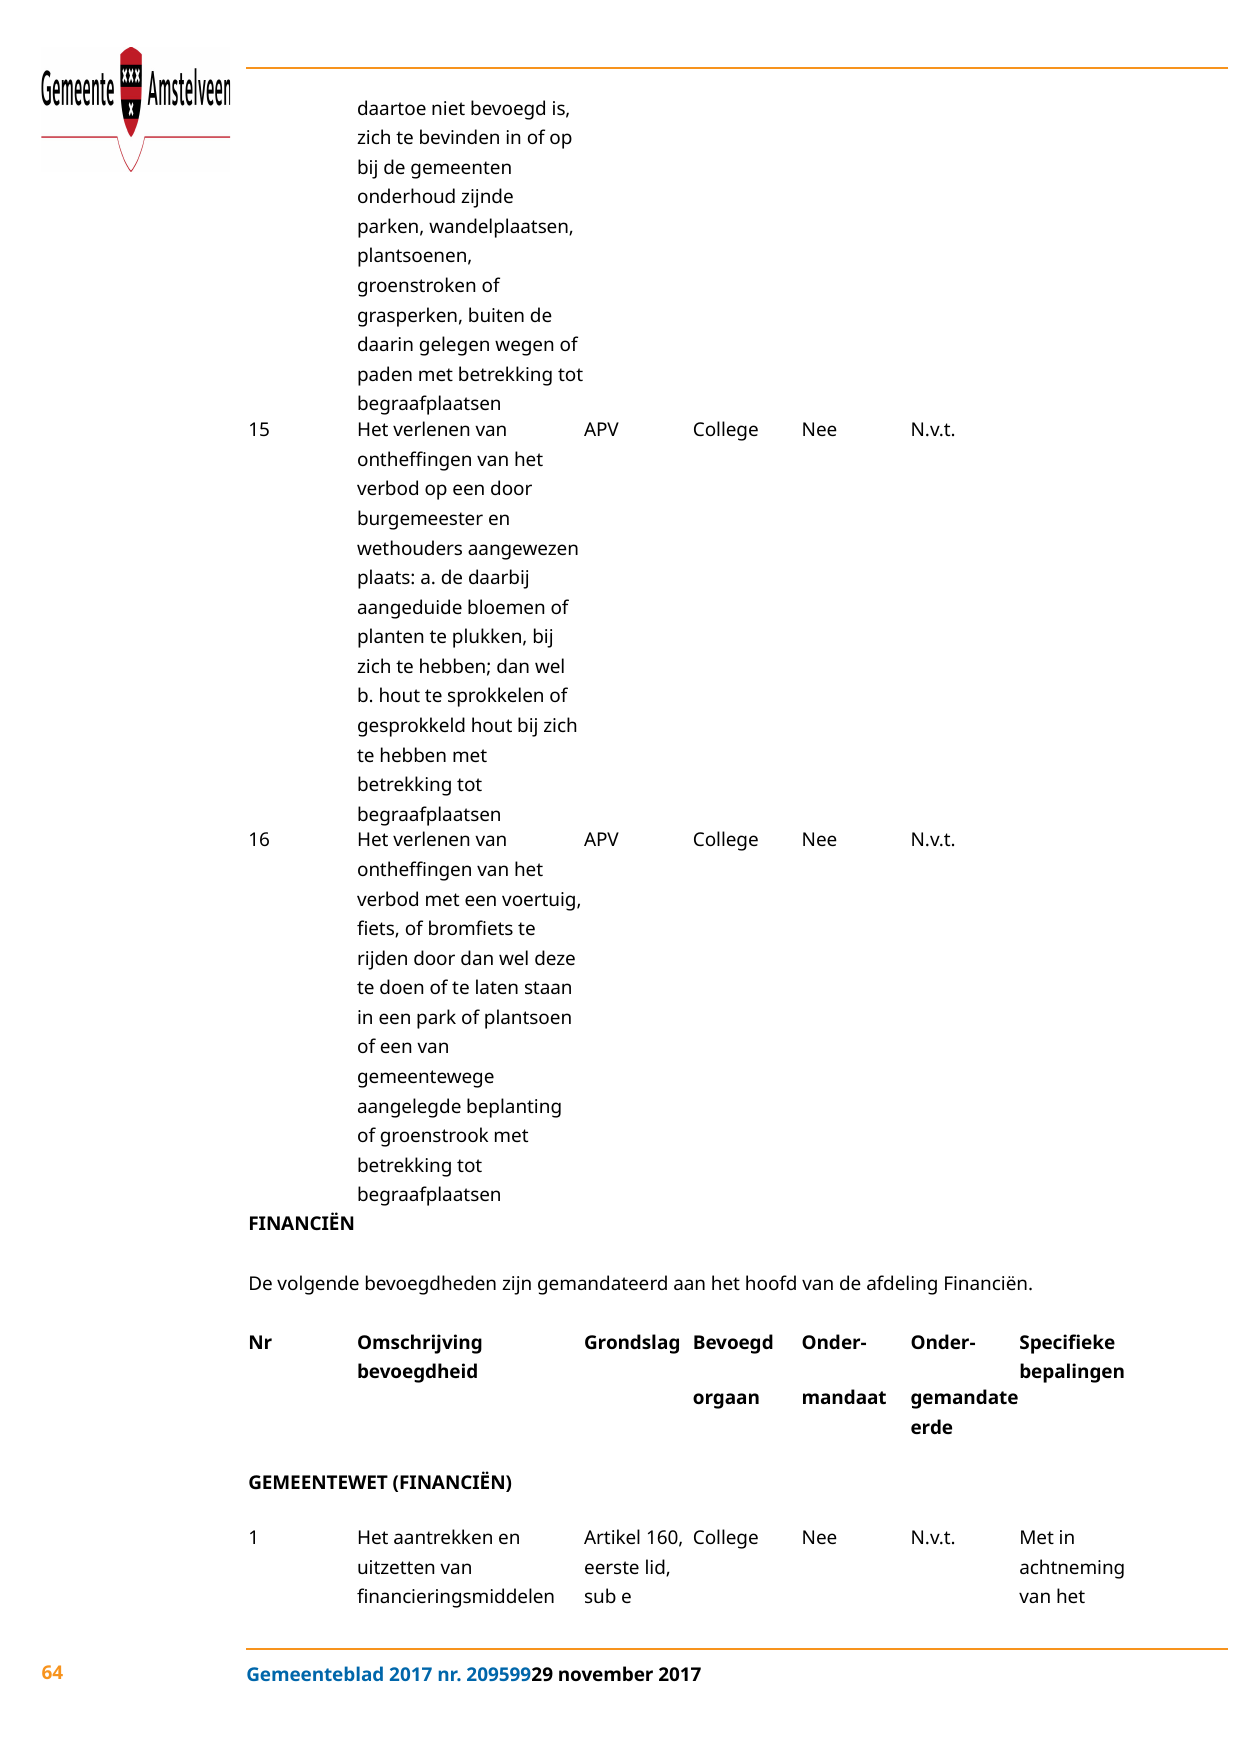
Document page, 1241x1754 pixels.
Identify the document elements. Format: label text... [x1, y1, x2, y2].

table_header Grondslag [584, 1329, 693, 1384]
table_cell College [693, 1525, 801, 1609]
table_cell [1019, 827, 1152, 1207]
table_cell [1019, 95, 1152, 416]
text FINANCIËN [248, 1211, 1152, 1236]
table_cell Het verlenen van ontheffingen van het verbod op een door burgemeester en wethouders aangewezen plaats: a. de daarbij aangeduide bloemen of planten te plukken, bij zich te hebben; dan wel b. hout te sprokkelen of gesprokkeld hout bij zich te hebben met betrekking tot begraafplaatsen [357, 416, 584, 827]
table_cell [584, 95, 693, 416]
table_cell Het verlenen van ontheffingen van het verbod met een voertuig, fiets, of bromfiets te rijden door dan wel deze te doen of te laten staan in een park of plantsoen of een van gemeentewege aangelegde beplanting of groenstrook met betrekking tot begraafplaatsen [357, 827, 584, 1207]
table_header Bevoegd [693, 1329, 801, 1384]
table_cell orgaan [693, 1384, 801, 1440]
table_cell Met in achtneming van het [1019, 1525, 1152, 1609]
table_cell 15 [248, 416, 357, 827]
table_cell College [693, 416, 801, 827]
table_cell [584, 1384, 693, 1440]
table_cell 1 [248, 1525, 357, 1609]
table_cell [248, 95, 357, 416]
table_header Omschrijving bevoegdheid [357, 1329, 584, 1384]
table_header Onder- [801, 1329, 910, 1384]
table_cell N.v.t. [910, 1525, 1019, 1609]
table_cell Artikel 160, eerste lid, sub e [584, 1525, 693, 1609]
table_cell [1019, 1384, 1152, 1440]
table_cell daartoe niet bevoegd is, zich te bevinden in of op bij de gemeenten onderhoud zijnde parken, wandelplaatsen, plantsoenen, groenstroken of grasperken, buiten de daarin gelegen wegen of paden met betrekking tot begraafplaatsen [357, 95, 584, 416]
table_cell 16 [248, 827, 357, 1207]
table_cell N.v.t. [910, 827, 1019, 1207]
table_cell Het aantrekken en uitzetten van financieringsmiddelen [357, 1525, 584, 1609]
table_cell GEMEENTEWET (FINANCIËN) [248, 1440, 1152, 1524]
table_cell [1019, 416, 1152, 827]
table_cell [801, 95, 910, 416]
table_cell Nee [801, 416, 910, 827]
table_cell [693, 95, 801, 416]
table_cell mandaat [801, 1384, 910, 1440]
table_cell Nee [801, 827, 910, 1207]
table_header Onder- [910, 1329, 1019, 1384]
table_cell APV [584, 416, 693, 827]
table_cell Nee [801, 1525, 910, 1609]
table_cell College [693, 827, 801, 1207]
table_header Specifieke bepalingen [1019, 1329, 1152, 1384]
picture [41, 47, 231, 172]
table_cell gemandateerde [910, 1384, 1019, 1440]
table_cell [357, 1384, 584, 1440]
table_cell [910, 95, 1019, 416]
text De volgende bevoegdheden zijn gemandateerd aan het hoofd van de afdeling Financiën. [248, 1270, 1152, 1296]
table_cell N.v.t. [910, 416, 1019, 827]
table_cell [248, 1384, 357, 1440]
table_cell APV [584, 827, 693, 1207]
table_header Nr [248, 1329, 357, 1384]
